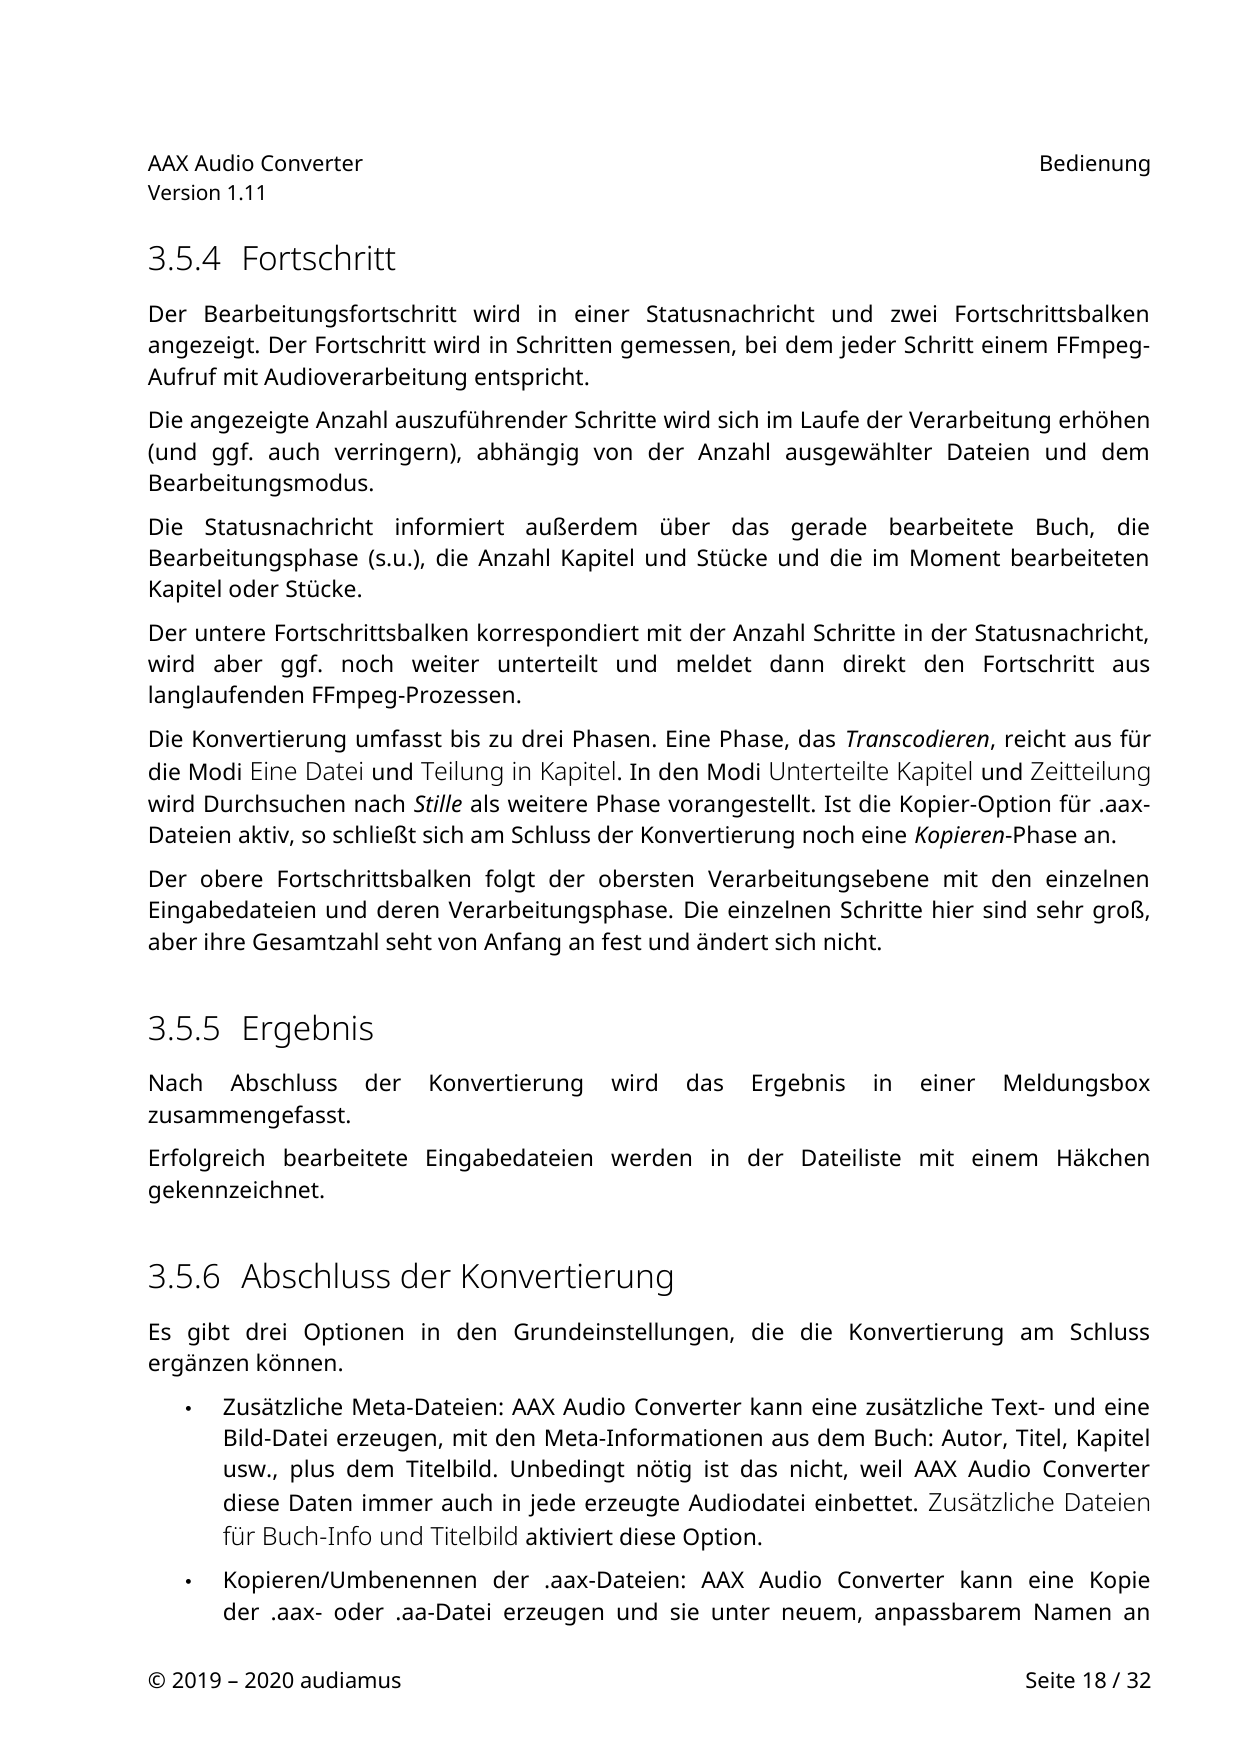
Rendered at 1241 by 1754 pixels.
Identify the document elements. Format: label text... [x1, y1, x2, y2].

list Zusätzliche Meta-Dateien: AAX Audio Converter kann eine zusätzliche Text- und eine Bild-Datei erzeugen, mit den Meta-Informationen aus dem Buch: Autor, Titel, Kapitel usw., plus dem Titelbild. Unbedingt nötig ist das nicht, weil AAX Audio Converter diese Daten immer auch in jede erzeugte Audiodatei einbettet. Zusätzliche Dateien für Buch-Info und Titelbild aktiviert diese Option. [185, 1390, 1152, 1552]
text Es gibt drei Optionen in den Grundeinstellungen, die die Konvertierung am Schluss ergänzen können. [148, 1316, 1152, 1378]
text Die Konvertierung umfasst bis zu drei Phasen. Eine Phase, das Transcodieren, reicht aus für die Modi Eine Datei und Teilung in Kapitel. In den Modi Unterteilte Kapitel und Zeitteilung wird Durchsuchen nach Stille als weitere Phase vorangestellt. Ist die Kopier-Option für .aax-Dateien aktiv, so schließt sich am Schluss der Konvertierung noch eine Kopieren-Phase an. [148, 723, 1152, 851]
subtitle Ergebnis [148, 1004, 1152, 1050]
list Kopieren/Umbenennen der .aax-Dateien: AAX Audio Converter kann eine Kopie der .aax- oder .aa-Datei erzeugen und sie unter neuem, anpassbarem Namen an [185, 1564, 1152, 1627]
text Erfolgreich bearbeitete Eingabedateien werden in der Dateiliste mit einem Häkchen gekennzeichnet. [148, 1142, 1152, 1205]
subtitle Fortschritt [148, 235, 1152, 281]
text Die Statusnachricht informiert außerdem über das gerade bearbeitete Buch, die Bearbeitungsphase (s.u.), die Anzahl Kapitel und Stücke und die im Moment bearbeiteten Kapitel oder Stücke. [148, 511, 1152, 604]
text Die angezeigte Anzahl auszuführender Schritte wird sich im Laufe der Verarbeitung erhöhen (und ggf. auch verringern), abhängig von der Anzahl ausgewählter Dateien und dem Bearbeitungsmodus. [148, 404, 1152, 498]
text Der untere Fortschrittsbalken korrespondiert mit der Anzahl Schritte in der Statusnachricht, wird aber ggf. noch weiter unterteilt und meldet dann direkt den Fortschritt aus langlaufenden FFmpeg-Prozessen. [148, 617, 1152, 710]
text Der obere Fortschrittsbalken folgt der obersten Verarbeitungsebene mit den einzelnen Eingabedateien und deren Verarbeitungsphase. Die einzelnen Schritte hier sind sehr groß, aber ihre Gesamtzahl seht von Anfang an fest und ändert sich nicht. [148, 863, 1152, 957]
text Der Bearbeitungsfortschritt wird in einer Statusnachricht und zwei Fortschrittsbalken angezeigt. Der Fortschritt wird in Schritten gemessen, bei dem jeder Schritt einem FFmpeg-Aufruf mit Audioverarbeitung entspricht. [148, 298, 1152, 392]
text Nach Abschluss der Konvertierung wird das Ergebnis in einer Meldungsbox zusammengefasst. [148, 1067, 1152, 1130]
subtitle Abschluss der Konvertierung [148, 1253, 1152, 1298]
